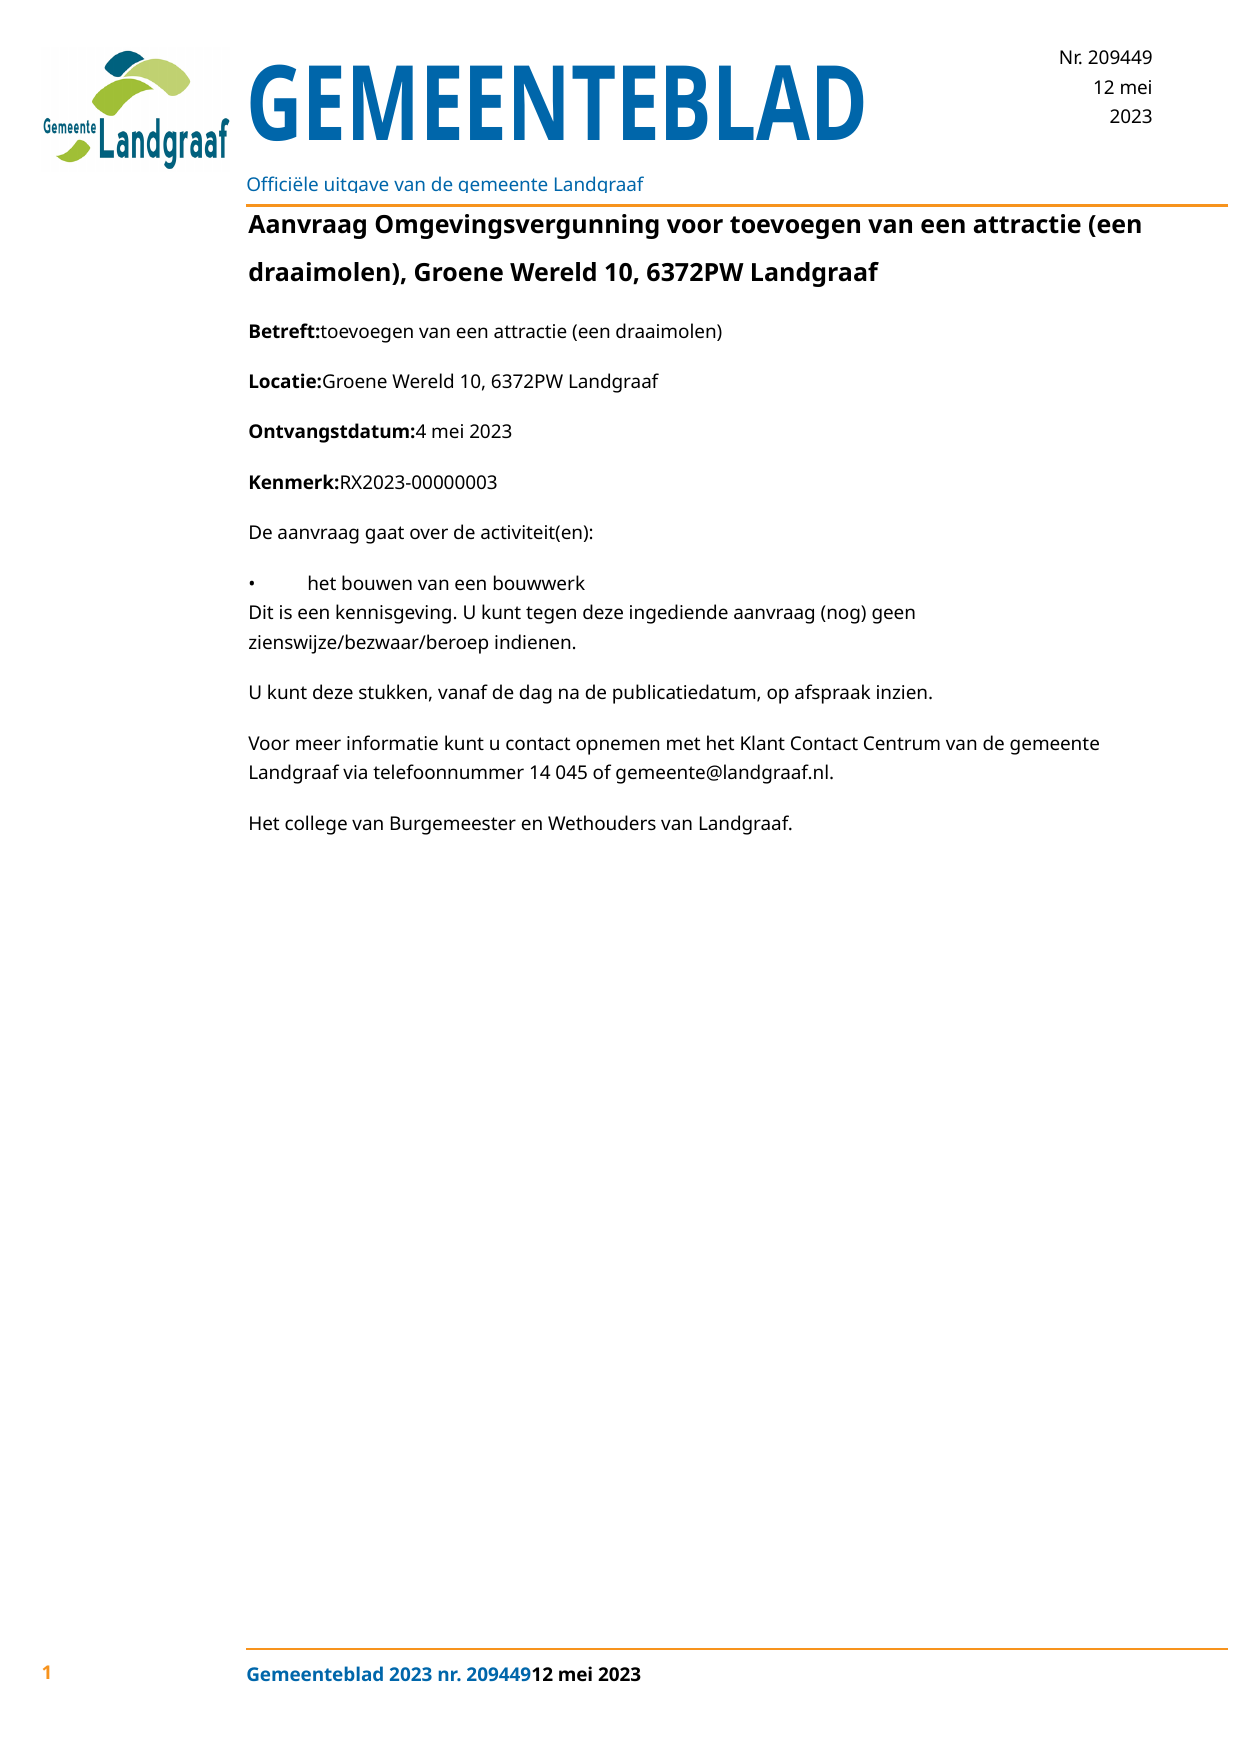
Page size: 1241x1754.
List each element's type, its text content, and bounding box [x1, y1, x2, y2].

text Het college van Burgemeester en Wethouders van Landgraaf. [248, 810, 1152, 836]
text De aanvraag gaat over de activiteit(en): [248, 519, 1152, 545]
text Dit is een kennisgeving. U kunt tegen deze ingediende aanvraag (nog) geen zienswijze/bezwaar/beroep indienen. [248, 599, 1152, 655]
text Voor meer informatie kunt u contact opnemen met het Klant Contact Centrum van de gemeente Landgraaf via telefoonnummer 14 045 of gemeente@landgraaf.nl. [248, 730, 1152, 785]
text Locatie:Groene Wereld 10, 6372PW Landgraaf [248, 368, 1152, 394]
text Kenmerk:RX2023-00000003 [248, 469, 1152, 495]
text Betreft:toevoegen van een attractie (een draaimolen) [248, 318, 1152, 344]
list het bouwen van een bouwwerk [248, 570, 1152, 596]
text Ontvangstdatum:4 mei 2023 [248, 419, 1152, 444]
text Aanvraag Omgevingsvergunning voor toevoegen van een attractie (een draaimolen), Groene Wereld 10, 6372PW Landgraaf [248, 207, 1152, 288]
text U kunt deze stukken, vanaf de dag na de publicatiedatum, op afspraak inzien. [248, 679, 1152, 705]
picture [41, 47, 231, 172]
